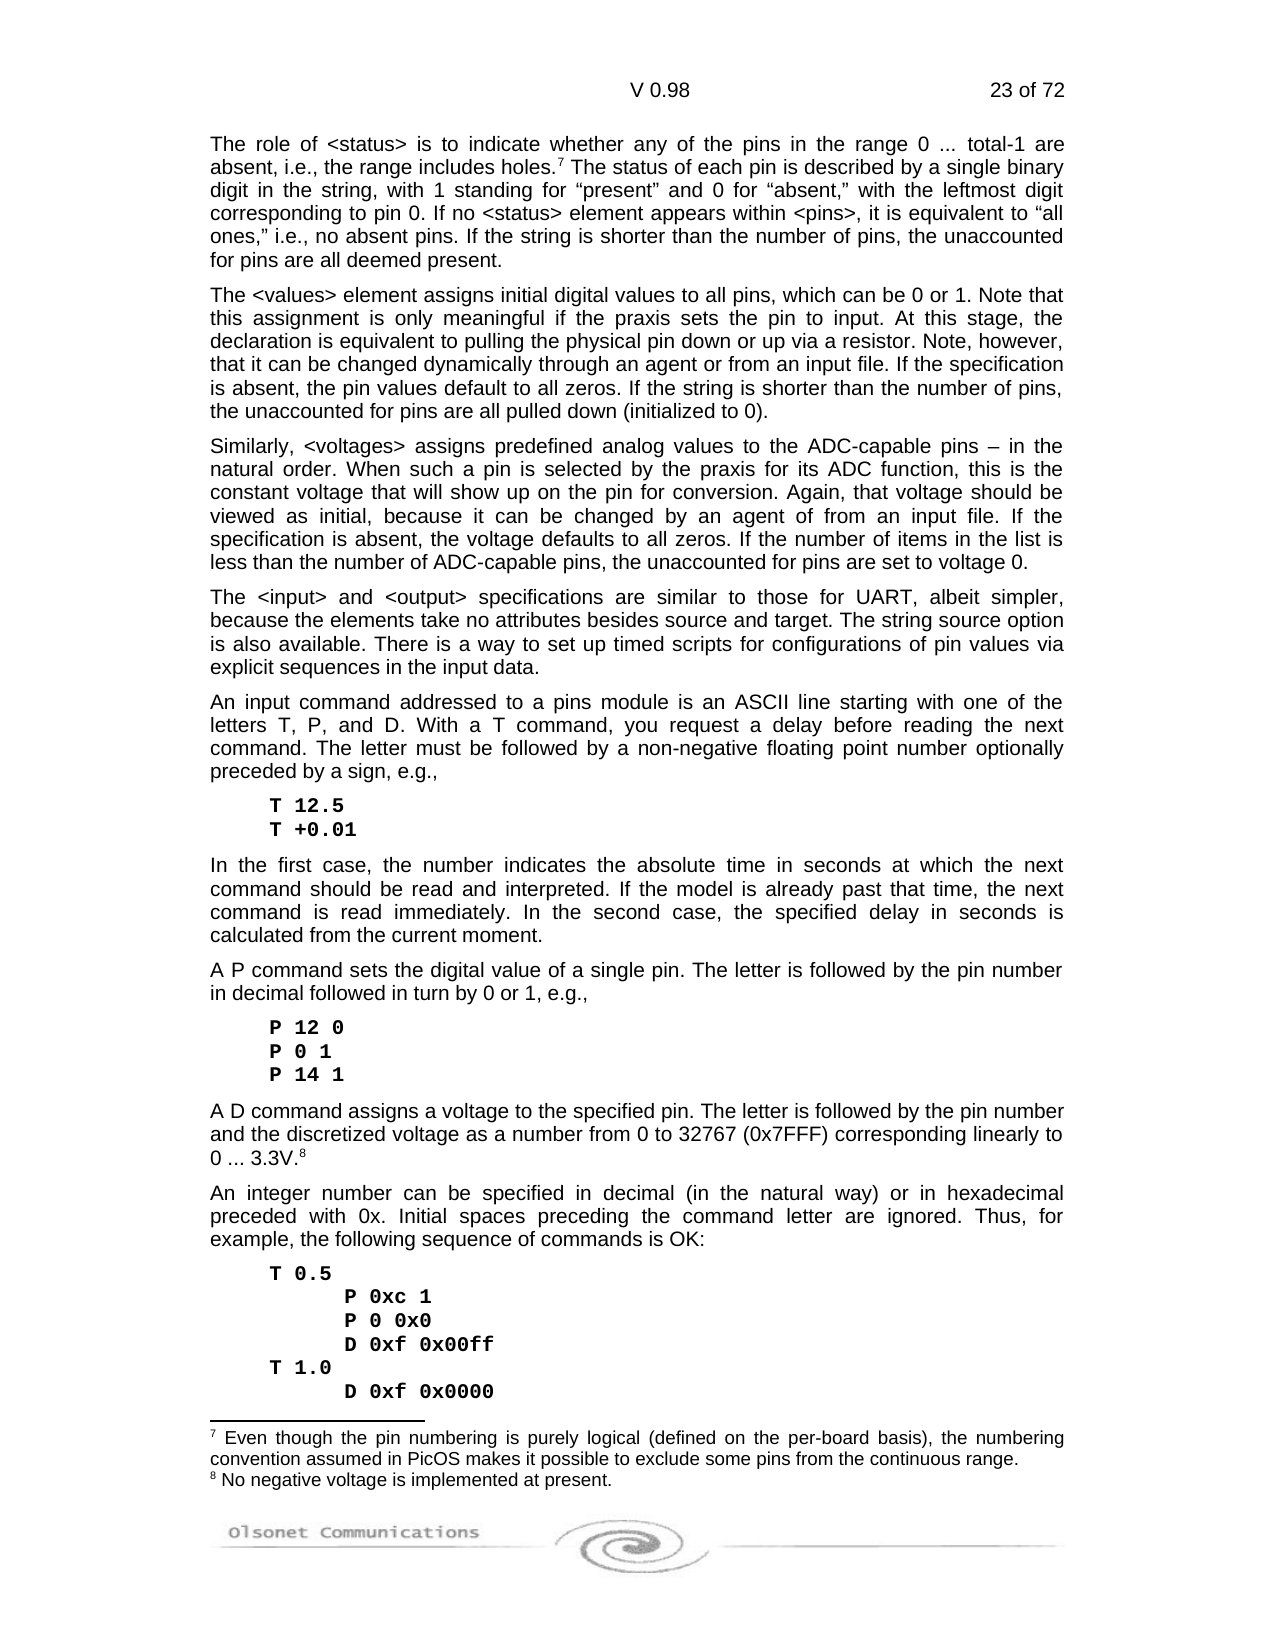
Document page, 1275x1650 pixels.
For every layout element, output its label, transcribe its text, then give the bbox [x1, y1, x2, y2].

text T +0.01 [269, 819, 1065, 842]
text A D command assigns a voltage to the specified pin. The letter is followed by the pin number and the discretized voltage as a number from 0 to 32767 (0x7FFF) corresponding linearly to 0 ... 3.3V. [210, 1100, 1065, 1169]
text No negative voltage is implemented at present. [210, 1469, 1065, 1490]
text T 12.5 [269, 795, 1065, 819]
text P 0 1 [269, 1041, 1065, 1064]
text T 0.5 [269, 1263, 1065, 1286]
text D 0xf 0x0000 [269, 1381, 1065, 1404]
picture [210, 1504, 1065, 1596]
text P 12 0 [269, 1017, 1065, 1041]
text The <values> element assigns initial digital values to all pins, which can be 0 or 1. Note that this assignment is only meaningful if the praxis sets the pin to input. At this stage, the declaration is equivalent to pulling the physical pin down or up via a resistor. Note, however, that it can be changed dynamically through an agent or from an input file. If the specification is absent, the pin values default to all zeros. If the string is shorter than the number of pins, the unaccounted for pins are all pulled down (initialized to 0). [210, 283, 1065, 423]
text An input command addressed to a pins module is an ASCII line starting with one of the letters T, P, and D. With a T command, you request a delay before reading the next command. The letter must be followed by a non-negative floating point number optionally preceded by a sign, e.g., [210, 690, 1065, 783]
text P 0xc 1 [269, 1286, 1065, 1310]
text Even though the pin numbering is purely logical (defined on the per-board basis), the numbering convention assumed in PicOS makes it possible to exclude some pins from the continuous range. [210, 1427, 1065, 1469]
text An integer number can be specified in decimal (in the natural way) or in hexadecimal preceded with 0x. Initial spaces preceding the command letter are ignored. Thus, for example, the following sequence of commands is OK: [210, 1181, 1065, 1251]
text The role of <status> is to indicate whether any of the pins in the range 0 ... total-1 are absent, i.e., the range includes holes. The status of each pin is described by a single binary digit in the string, with 1 standing for “present” and 0 for “absent,” with the leftmost digit corresponding to pin 0. If no <status> element appears within <pins>, it is equivalent to “all ones,” i.e., no absent pins. If the string is shorter than the number of pins, the unaccounted for pins are all deemed present. [210, 132, 1065, 272]
text P 14 1 [269, 1064, 1065, 1088]
text Similarly, <voltages> assigns predefined analog values to the ADC-capable pins – in the natural order. When such a pin is selected by the praxis for its ADC function, this is the constant voltage that will show up on the pin for conversion. Again, that voltage should be viewed as initial, because it can be changed by an agent of from an input file. If the specification is absent, the voltage defaults to all zeros. If the number of items in the list is less than the number of ADC-capable pins, the unaccounted for pins are set to voltage 0. [210, 434, 1065, 574]
text T 1.0 [269, 1357, 1065, 1381]
text In the first case, the number indicates the absolute time in seconds at which the next command should be read and interpreted. If the model is already past that time, the next command is read immediately. In the second case, the specified delay in seconds is calculated from the current moment. [210, 854, 1065, 947]
text A P command sets the digital value of a single pin. The letter is followed by the pin number in decimal followed in turn by 0 or 1, e.g., [210, 959, 1065, 1005]
text D 0xf 0x00ff [269, 1333, 1065, 1357]
text The <input> and <output> specifications are similar to those for UART, albeit simpler, because the elements take no attributes besides source and target. The string source option is also available. There is a way to set up timed scripts for configurations of pin values via explicit sequences in the input data. [210, 586, 1065, 678]
text P 0 0x0 [269, 1310, 1065, 1333]
